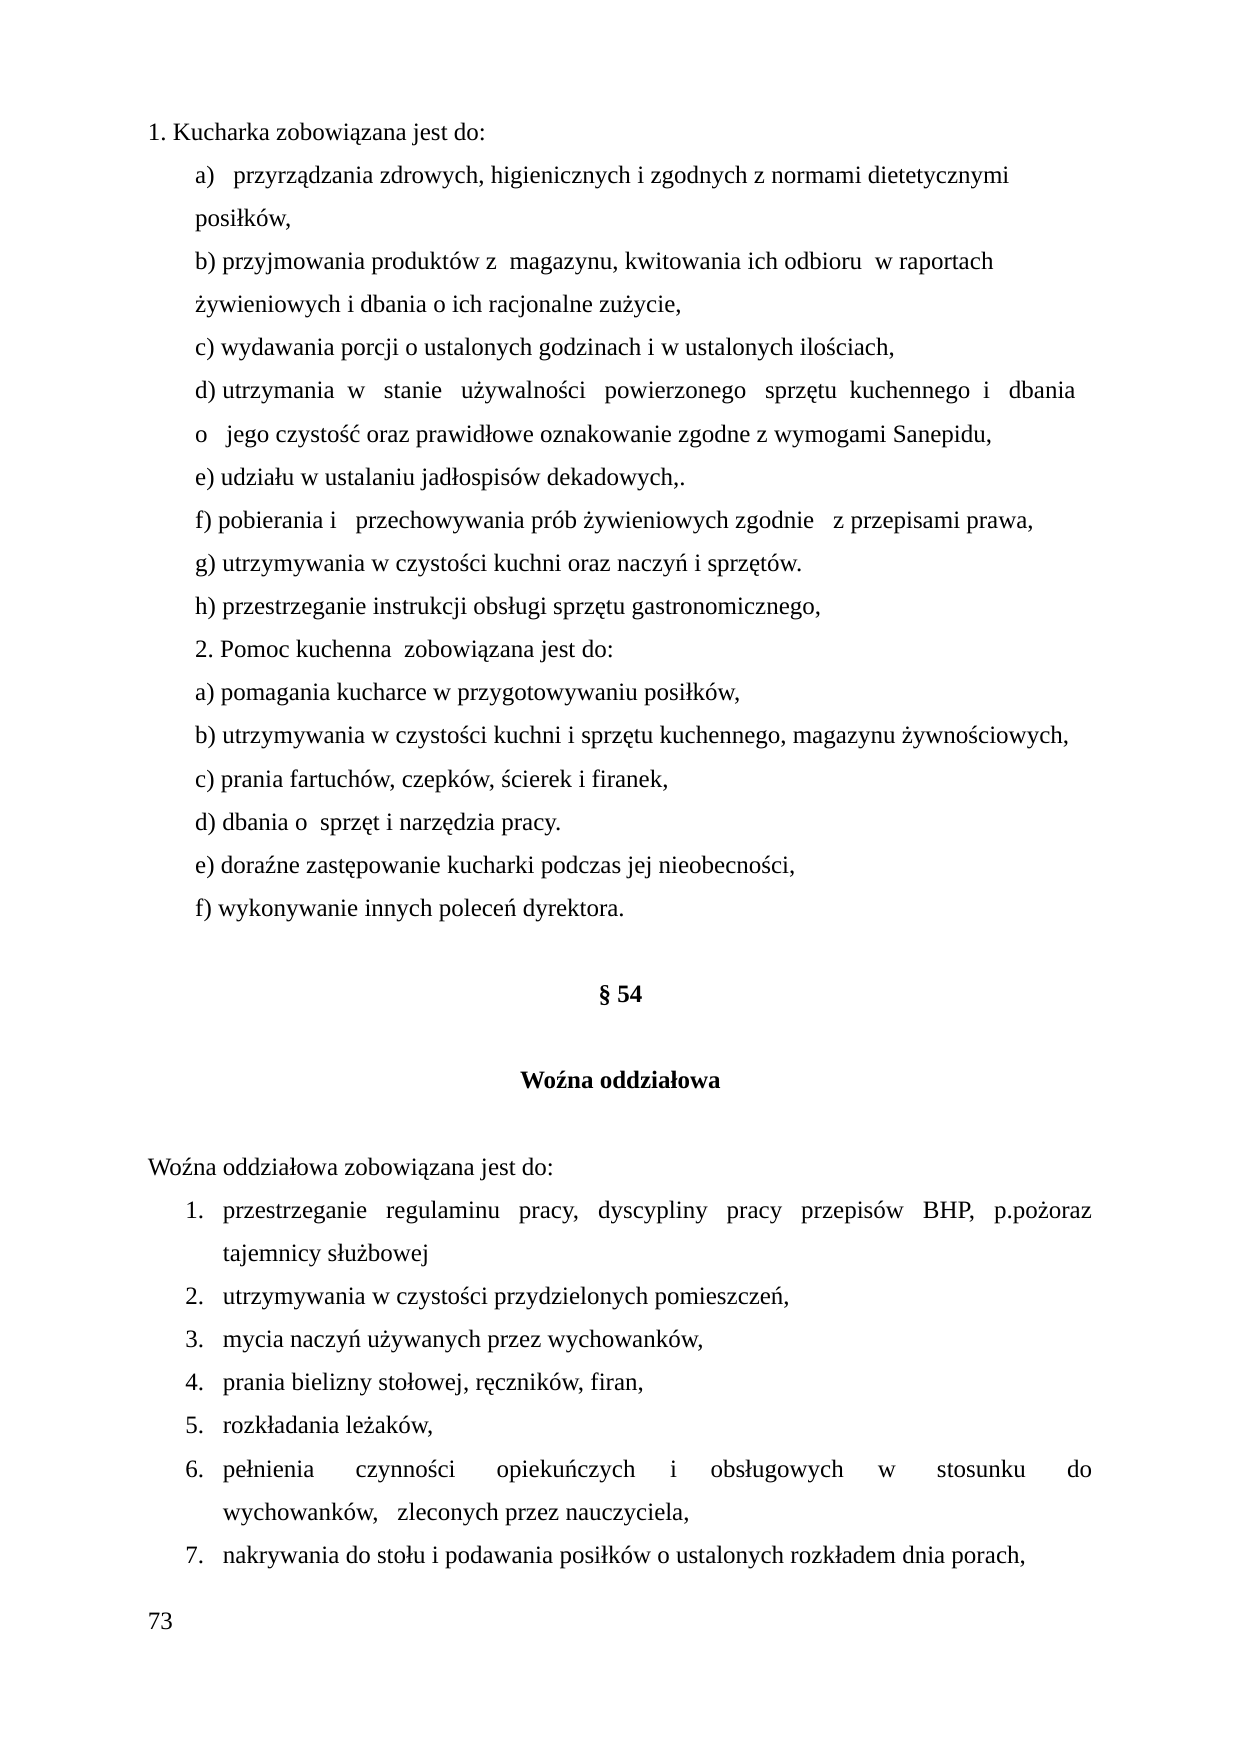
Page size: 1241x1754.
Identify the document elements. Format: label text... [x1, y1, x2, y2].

text d) dbania o sprzęt i narzędzia pracy. [195, 807, 1093, 836]
list nakrywania do stołu i podawania posiłków o ustalonych rozkładem dnia porach, [185, 1540, 1093, 1569]
text Woźna oddziałowa zobowiązana jest do: [148, 1152, 1093, 1181]
text c) prania fartuchów, czepków, ścierek i firanek, [195, 764, 1093, 792]
text d) utrzymania w stanie używalności powierzonego sprzętu kuchennego i dbania o jego czystość oraz prawidłowe oznakowanie zgodne z wymogami Sanepidu, [195, 376, 1093, 447]
text c) wydawania porcji o ustalonych godzinach i w ustalonych ilościach, [195, 332, 1093, 361]
text h) przestrzeganie instrukcji obsługi sprzętu gastronomicznego, [195, 591, 1093, 620]
list utrzymywania w czystości przydzielonych pomieszczeń, [185, 1281, 1093, 1310]
text f) wykonywanie innych poleceń dyrektora. [195, 893, 1093, 922]
text 2. Pomoc kuchenna zobowiązana jest do: [195, 634, 1093, 663]
text a) pomagania kucharce w przygotowywaniu posiłków, [195, 677, 1093, 706]
list rozkładania leżaków, [185, 1411, 1093, 1439]
text e) doraźne zastępowanie kucharki podczas jej nieobecności, [195, 850, 1093, 879]
text § 54 [148, 979, 1093, 1008]
text 1. Kucharka zobowiązana jest do: [148, 117, 1093, 146]
text Woźna oddziałowa [148, 1066, 1093, 1094]
list mycia naczyń używanych przez wychowanków, [185, 1324, 1093, 1353]
text f) pobierania i przechowywania prób żywieniowych zgodnie z przepisami prawa, [195, 505, 1093, 534]
list prania bielizny stołowej, ręczników, firan, [185, 1367, 1093, 1396]
text e) udziału w ustalaniu jadłospisów dekadowych,. [195, 462, 1093, 491]
text a) przyrządzania zdrowych, higienicznych i zgodnych z normami dietetycznymi posiłków, [195, 160, 1093, 232]
list pełnienia czynności opiekuńczych i obsługowych w stosunku do wychowanków, zleconych przez nauczyciela, [185, 1454, 1093, 1526]
list przestrzeganie regulaminu pracy, dyscypliny pracy przepisów BHP, p.pożoraz tajemnicy służbowej [185, 1195, 1093, 1267]
text g) utrzymywania w czystości kuchni oraz naczyń i sprzętów. [195, 548, 1093, 577]
text b) przyjmowania produktów z magazynu, kwitowania ich odbioru w raportach żywieniowych i dbania o ich racjonalne zużycie, [195, 246, 1093, 318]
text b) utrzymywania w czystości kuchni i sprzętu kuchennego, magazynu żywnościowych, [195, 721, 1093, 749]
